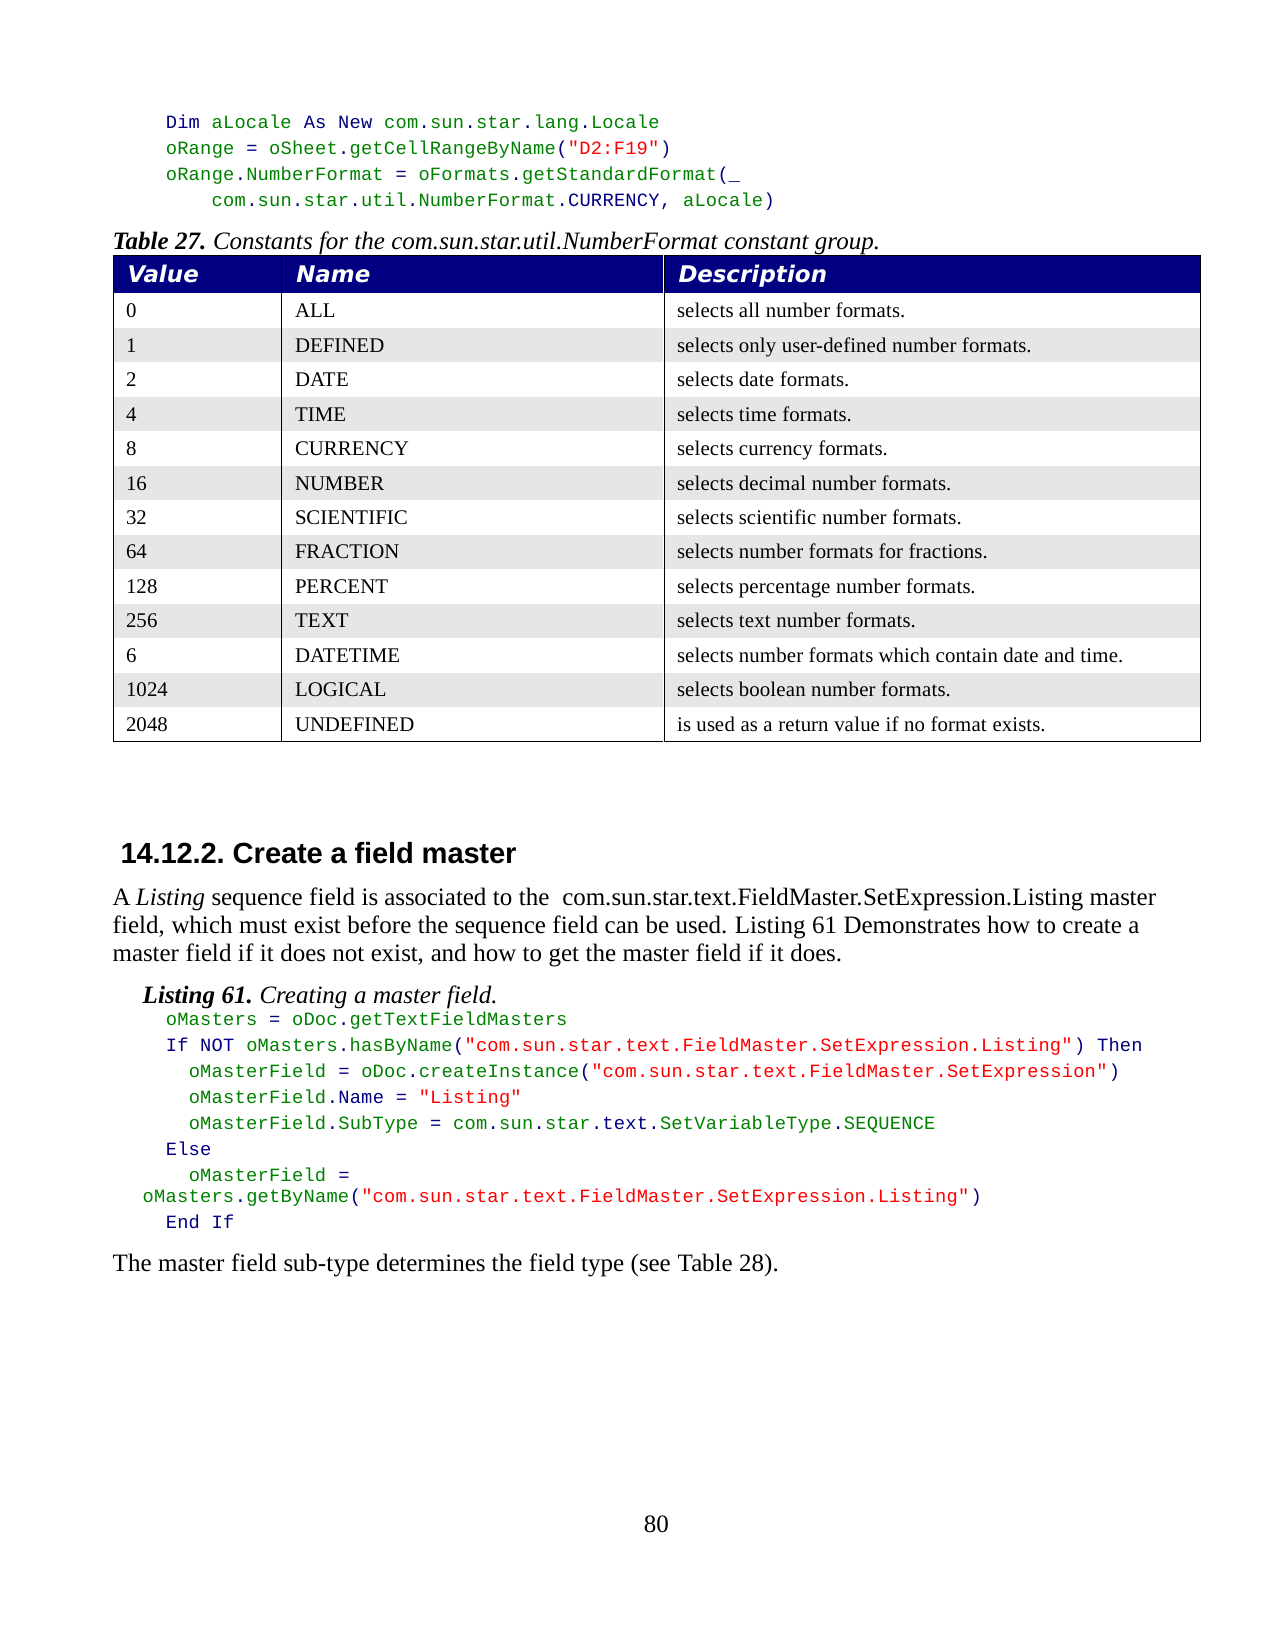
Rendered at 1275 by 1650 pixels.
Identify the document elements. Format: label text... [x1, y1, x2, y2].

table_cell 128 [114, 569, 281, 604]
table_cell DATE [282, 362, 663, 397]
table_cell UNDEFINED [282, 707, 663, 741]
table_header Description [665, 256, 1200, 293]
table_cell TEXT [282, 604, 663, 638]
text oMasterField.SubType = com.sun.star.text.SetVariableType.SEQUENCE [142, 1113, 1200, 1134]
table_cell selects scientific number formats. [665, 500, 1200, 535]
table_cell selects only user-defined number formats. [665, 328, 1200, 362]
table_cell 32 [114, 500, 281, 535]
table_cell 1024 [114, 673, 281, 707]
table_cell DEFINED [282, 328, 663, 362]
table_cell selects number formats which contain date and time. [665, 638, 1200, 673]
table_cell is used as a return value if no format exists. [665, 707, 1200, 741]
text oMasterField = oDoc.createInstance("com.sun.star.text.FieldMaster.SetExpression") [142, 1061, 1200, 1083]
table_cell selects time formats. [665, 397, 1200, 431]
text A Listing sequence field is associated to the com.sun.star.text.FieldMaster.SetExpression.Listing master field, which must exist before the sequence field can be used. Listing 61 Demonstrates how to create a master field if it does not exist, and how to get the master field if it does. [112, 882, 1200, 967]
table_cell DATETIME [282, 638, 663, 673]
text Dim aLocale As New com.sun.star.lang.Locale [142, 112, 1200, 134]
table_cell FRACTION [282, 535, 663, 569]
text If NOT oMasters.hasByName("com.sun.star.text.FieldMaster.SetExpression.Listing") Then [142, 1035, 1200, 1057]
table_cell 64 [114, 535, 281, 569]
text oRange.NumberFormat = oFormats.getStandardFormat(_ [142, 164, 1200, 186]
table_cell selects number formats for fractions. [665, 535, 1200, 569]
table_cell LOGICAL [282, 673, 663, 707]
subtitle Create a field master [112, 837, 1200, 870]
table_cell 256 [114, 604, 281, 638]
text com.sun.star.util.NumberFormat.CURRENCY, aLocale) [142, 190, 1200, 212]
table_cell SCIENTIFIC [282, 500, 663, 535]
table_cell 1 [114, 328, 281, 362]
table_cell TIME [282, 397, 663, 431]
list Listing 61. Creating a master field. [142, 981, 1200, 1009]
table_cell selects all number formats. [665, 293, 1200, 328]
table_cell 6 [114, 638, 281, 673]
table_cell 8 [114, 431, 281, 466]
text oMasterField.Name = "Listing" [142, 1087, 1200, 1109]
table_cell 2048 [114, 707, 281, 741]
table_cell 4 [114, 397, 281, 431]
table_cell 16 [114, 466, 281, 500]
text End If [142, 1212, 1200, 1234]
table_cell selects text number formats. [665, 604, 1200, 638]
table_cell selects decimal number formats. [665, 466, 1200, 500]
text Table 27. Constants for the com.sun.star.util.NumberFormat constant group. [112, 227, 1200, 255]
table_cell PERCENT [282, 569, 663, 604]
table_cell NUMBER [282, 466, 663, 500]
table_cell selects boolean number formats. [665, 673, 1200, 707]
text oRange = oSheet.getCellRangeByName("D2:F19") [142, 138, 1200, 160]
text Else [142, 1139, 1200, 1161]
table_cell CURRENCY [282, 431, 663, 466]
table_cell 2 [114, 362, 281, 397]
table_cell selects percentage number formats. [665, 569, 1200, 604]
table_header Name [282, 256, 663, 293]
text oMasterField = oMasters.getByName("com.sun.star.text.FieldMaster.SetExpression.Listing") [142, 1165, 1200, 1208]
table_header Value [114, 256, 281, 293]
table_cell ALL [282, 293, 663, 328]
text oMasters = oDoc.getTextFieldMasters [142, 1009, 1200, 1031]
table_cell selects currency formats. [665, 431, 1200, 466]
table_cell selects date formats. [665, 362, 1200, 397]
text The master field sub-type determines the field type (see Table 28). [112, 1249, 1200, 1277]
table_cell 0 [114, 293, 281, 328]
